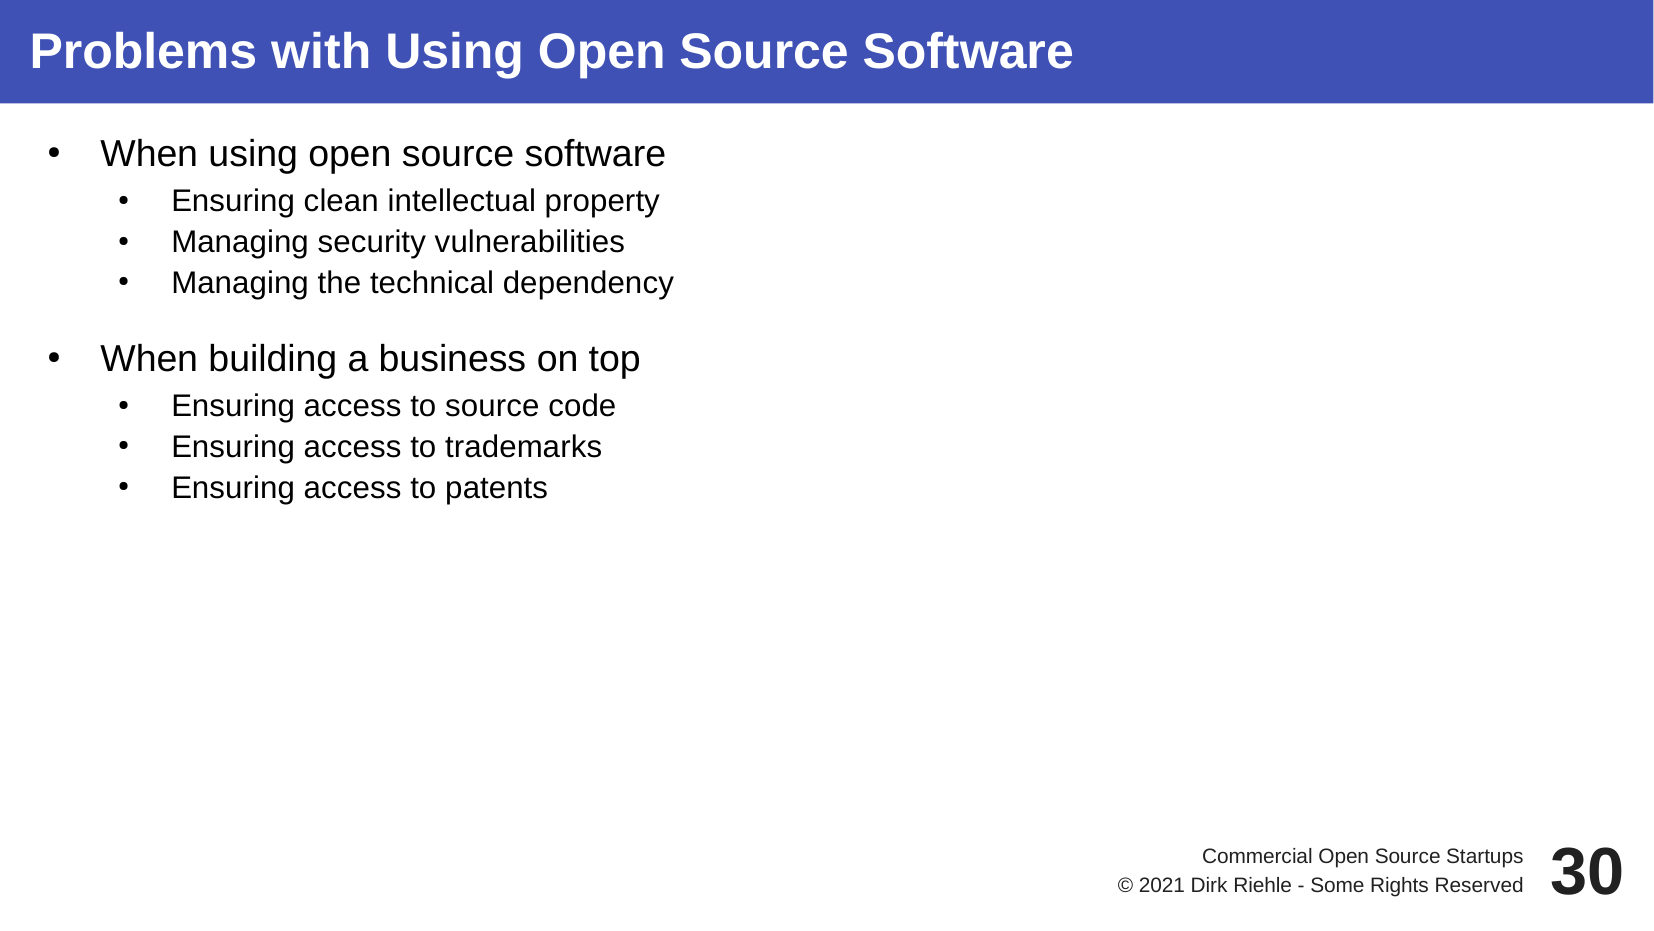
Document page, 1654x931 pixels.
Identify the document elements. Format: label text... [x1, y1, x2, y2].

list When using open source software Ensuring clean intellectual property Managing security vulnerabilities Managing the technical dependency When building a business on top Ensuring access to source code Ensuring access to trademarks Ensuring access to patents [29, 132, 1625, 813]
title Problems with Using Open Source Software [0, 0, 1654, 104]
